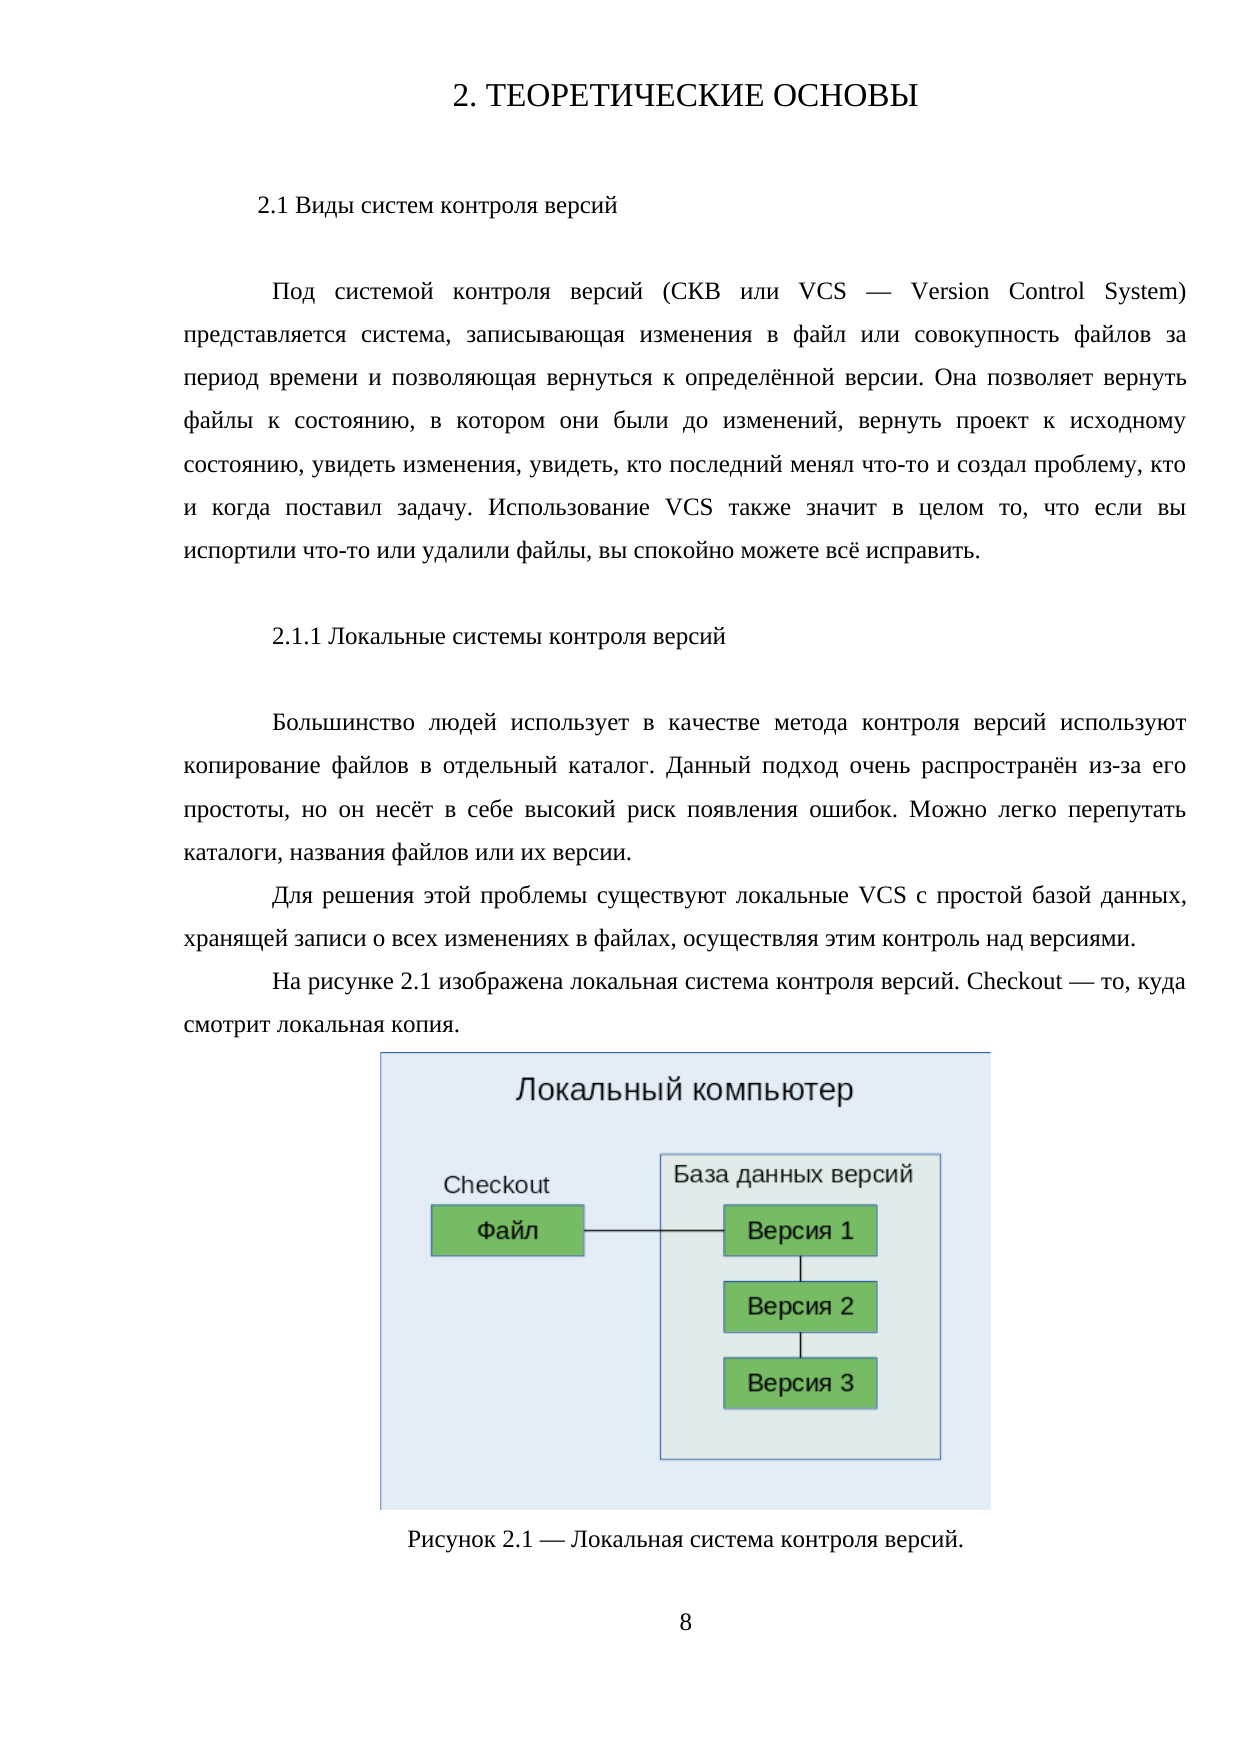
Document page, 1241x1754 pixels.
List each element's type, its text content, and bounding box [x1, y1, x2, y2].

picture [380, 1052, 991, 1510]
text Рисунок 2.1 — Локальная система контроля версий. [183, 1524, 1188, 1553]
text Под системой контроля версий (СКВ или VCS — Version Control System) представляется система, записывающая изменения в файл или совокупность файлов за период времени и позволяющая вернуться к определённой версии. Она позволяет вернуть файлы к состоянию, в котором они были до изменений, вернуть проект к исходному состоянию, увидеть изменения, увидеть, кто последний менял что-то и создал проблему, кто и когда поставил задачу. Использование VCS также значит в целом то, что если вы испортили что-то или удалили файлы, вы спокойно можете всё исправить. [183, 276, 1188, 564]
text Для решения этой проблемы существуют локальные VCS с простой базой данных, хранящей записи о всех изменениях в файлах, осуществляя этим контроль над версиями. [183, 880, 1188, 952]
text 2. Теоретические основы [183, 75, 1188, 113]
text 2.1 Виды систем контроля версий [183, 190, 1188, 219]
text На рисунке 2.1 изображена локальная система контроля версий. Checkout — то, куда смотрит локальная копия. [183, 966, 1188, 1038]
text Большинство людей использует в качестве метода контроля версий используют копирование файлов в отдельный каталог. Данный подход очень распространён из-за его простоты, но он несёт в себе высокий риск появления ошибок. Можно легко перепутать каталоги, названия файлов или их версии. [183, 707, 1188, 866]
text 2.1.1 Локальные системы контроля версий [183, 621, 1188, 650]
